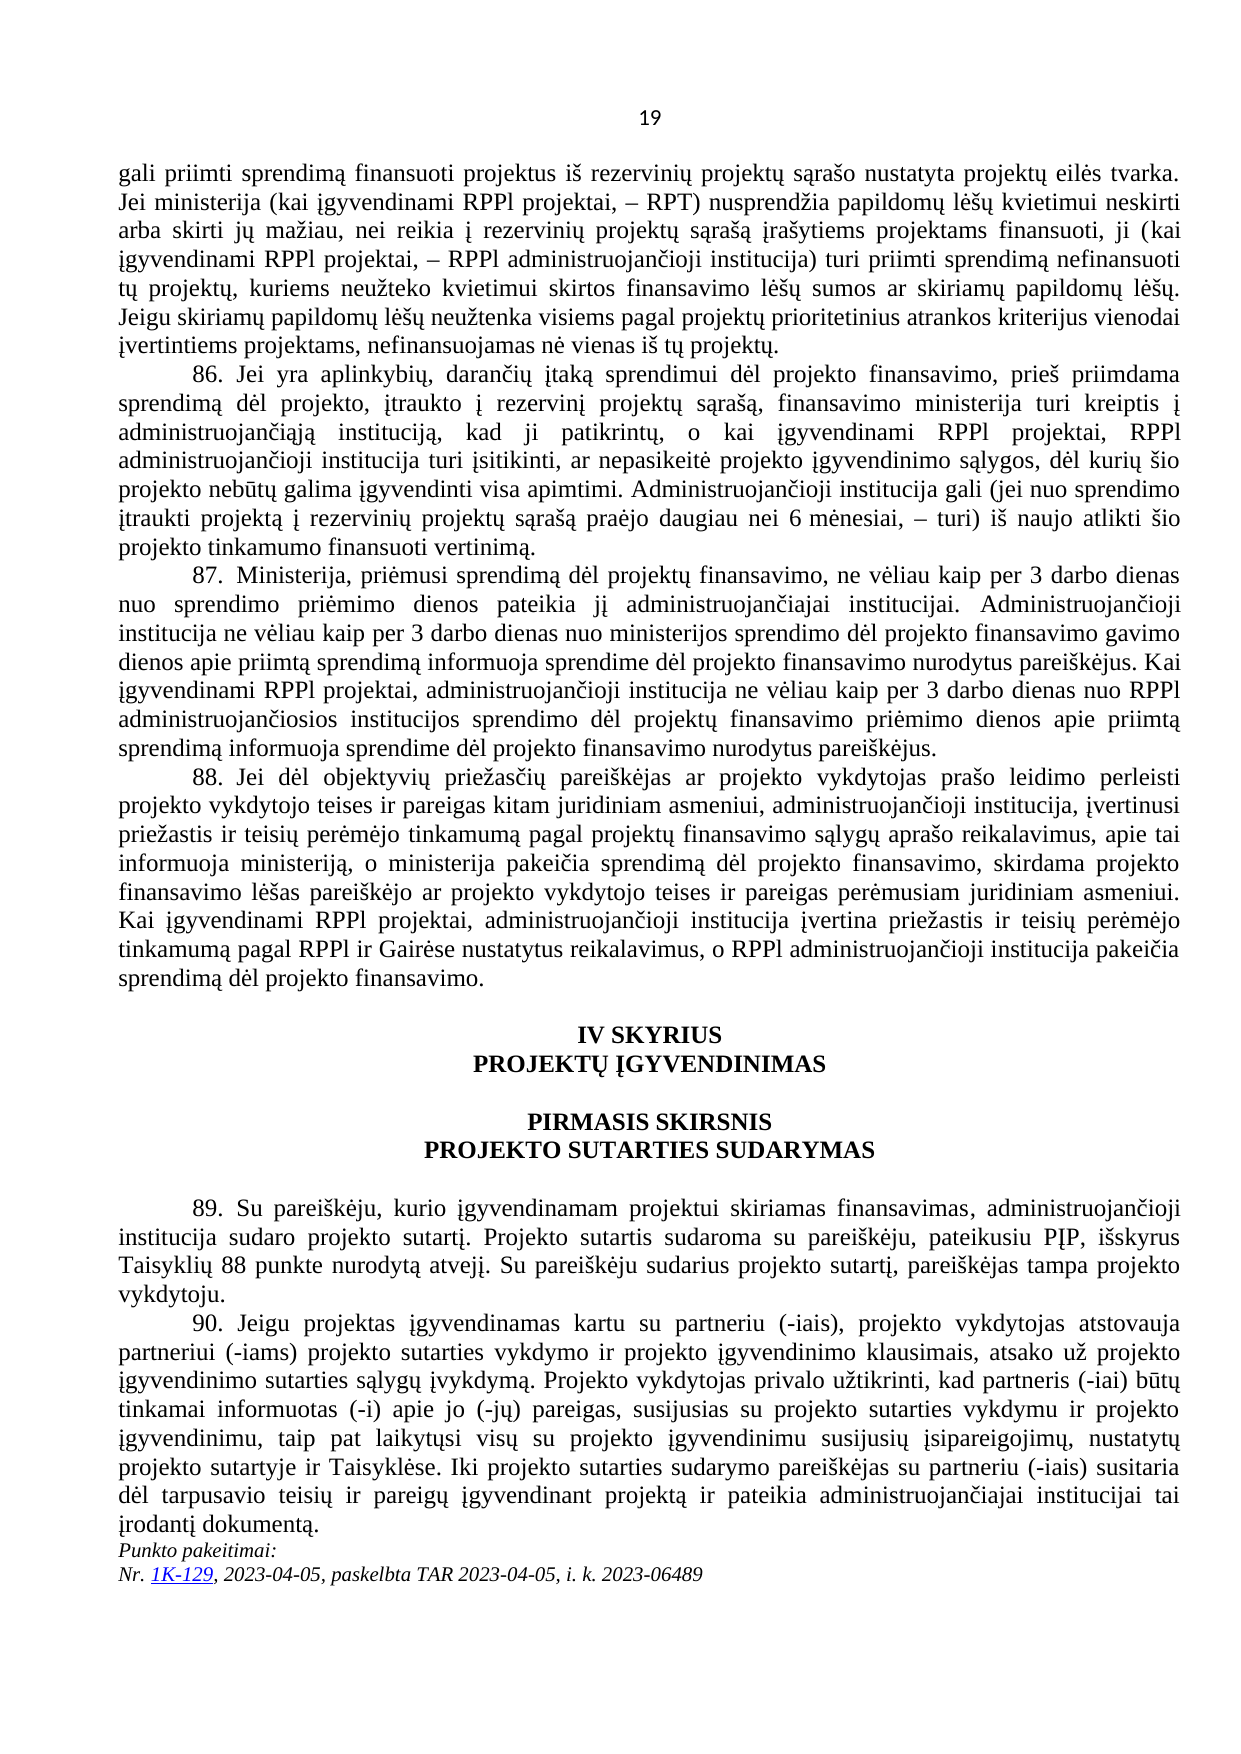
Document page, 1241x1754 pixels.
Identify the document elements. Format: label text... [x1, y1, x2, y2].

text IV SKYRIUS [118, 1020, 1181, 1049]
text 87. Ministerija, priėmusi sprendimą dėl projektų finansavimo, ne vėliau kaip per 3 darbo dienas nuo sprendimo priėmimo dienos pateikia jį administruojančiajai institucijai. Administruojančioji institucija ne vėliau kaip per 3 darbo dienas nuo ministerijos sprendimo dėl projekto finansavimo gavimo dienos apie priimtą sprendimą informuoja sprendime dėl projekto finansavimo nurodytus pareiškėjus. Kai įgyvendinami RPPl projektai, administruojančioji institucija ne vėliau kaip per 3 darbo dienas nuo RPPl administruojančiosios institucijos sprendimo dėl projektų finansavimo priėmimo dienos apie priimtą sprendimą informuoja sprendime dėl projekto finansavimo nurodytus pareiškėjus. [118, 560, 1181, 762]
text Nr. 1K-129, 2023-04-05, paskelbta TAR 2023-04-05, i. k. 2023-06489 [118, 1562, 1181, 1586]
text 90. Jeigu projektas įgyvendinamas kartu su partneriu (-iais), projekto vykdytojas atstovauja partneriui (-iams) projekto sutarties vykdymo ir projekto įgyvendinimo klausimais, atsako už projekto įgyvendinimo sutarties sąlygų įvykdymą. Projekto vykdytojas privalo užtikrinti, kad partneris (-iai) būtų tinkamai informuotas (-i) apie jo (-jų) pareigas, susijusias su projekto sutarties vykdymu ir projekto įgyvendinimu, taip pat laikytųsi visų su projekto įgyvendinimu susijusių įsipareigojimų, nustatytų projekto sutartyje ir Taisyklėse. Iki projekto sutarties sudarymo pareiškėjas su partneriu (-iais) susitaria dėl tarpusavio teisių ir pareigų įgyvendinant projektą ir pateikia administruojančiajai institucijai tai įrodantį dokumentą. [118, 1308, 1181, 1538]
text 86. Jei yra aplinkybių, darančių įtaką sprendimui dėl projekto finansavimo, prieš priimdama sprendimą dėl projekto, įtraukto į rezervinį projektų sąrašą, finansavimo ministerija turi kreiptis į administruojančiąją instituciją, kad ji patikrintų, o kai įgyvendinami RPPl projektai, RPPl administruojančioji institucija turi įsitikinti, ar nepasikeitė projekto įgyvendinimo sąlygos, dėl kurių šio projekto nebūtų galima įgyvendinti visa apimtimi. Administruojančioji institucija gali (jei nuo sprendimo įtraukti projektą į rezervinių projektų sąrašą praėjo daugiau nei 6 mėnesiai, – turi) iš naujo atlikti šio projekto tinkamumo finansuoti vertinimą. [118, 359, 1181, 560]
text 88. Jei dėl objektyvių priežasčių pareiškėjas ar projekto vykdytojas prašo leidimo perleisti projekto vykdytojo teises ir pareigas kitam juridiniam asmeniui, administruojančioji institucija, įvertinusi priežastis ir teisių perėmėjo tinkamumą pagal projektų finansavimo sąlygų aprašo reikalavimus, apie tai informuoja ministeriją, o ministerija pakeičia sprendimą dėl projekto finansavimo, skirdama projekto finansavimo lėšas pareiškėjo ar projekto vykdytojo teises ir pareigas perėmusiam juridiniam asmeniui. Kai įgyvendinami RPPl projektai, administruojančioji institucija įvertina priežastis ir teisių perėmėjo tinkamumą pagal RPPl ir Gairėse nustatytus reikalavimus, o RPPl administruojančioji institucija pakeičia sprendimą dėl projekto finansavimo. [118, 762, 1181, 992]
text 89. Su pareiškėju, kurio įgyvendinamam projektui skiriamas finansavimas, administruojančioji institucija sudaro projekto sutartį. Projekto sutartis sudaroma su pareiškėju, pateikusiu PĮP, išskyrus Taisyklių 88 punkte nurodytą atvejį. Su pareiškėju sudarius projekto sutartį, pareiškėjas tampa projekto vykdytoju. [118, 1193, 1181, 1308]
text Punkto pakeitimai: [118, 1538, 1181, 1562]
subtitle PROJEKTO SUTARTIES SUDARYMAS [118, 1135, 1181, 1164]
text gali priimti sprendimą finansuoti projektus iš rezervinių projektų sąrašo nustatyta projektų eilės tvarka. Jei ministerija (kai įgyvendinami RPPl projektai, – RPT) nusprendžia papildomų lėšų kvietimui neskirti arba skirti jų mažiau, nei reikia į rezervinių projektų sąrašą įrašytiems projektams finansuoti, ji (kai įgyvendinami RPPl projektai, – RPPl administruojančioji institucija) turi priimti sprendimą nefinansuoti tų projektų, kuriems neužteko kvietimui skirtos finansavimo lėšų sumos ar skiriamų papildomų lėšų. Jeigu skiriamų papildomų lėšų neužtenka visiems pagal projektų prioritetinius atrankos kriterijus vienodai įvertintiems projektams, nefinansuojamas nė vienas iš tų projektų. [118, 158, 1181, 359]
text PROJEKTŲ ĮGYVENDINIMAS [118, 1049, 1181, 1078]
subtitle PIRMASIS SKIRSNIS [118, 1107, 1181, 1135]
